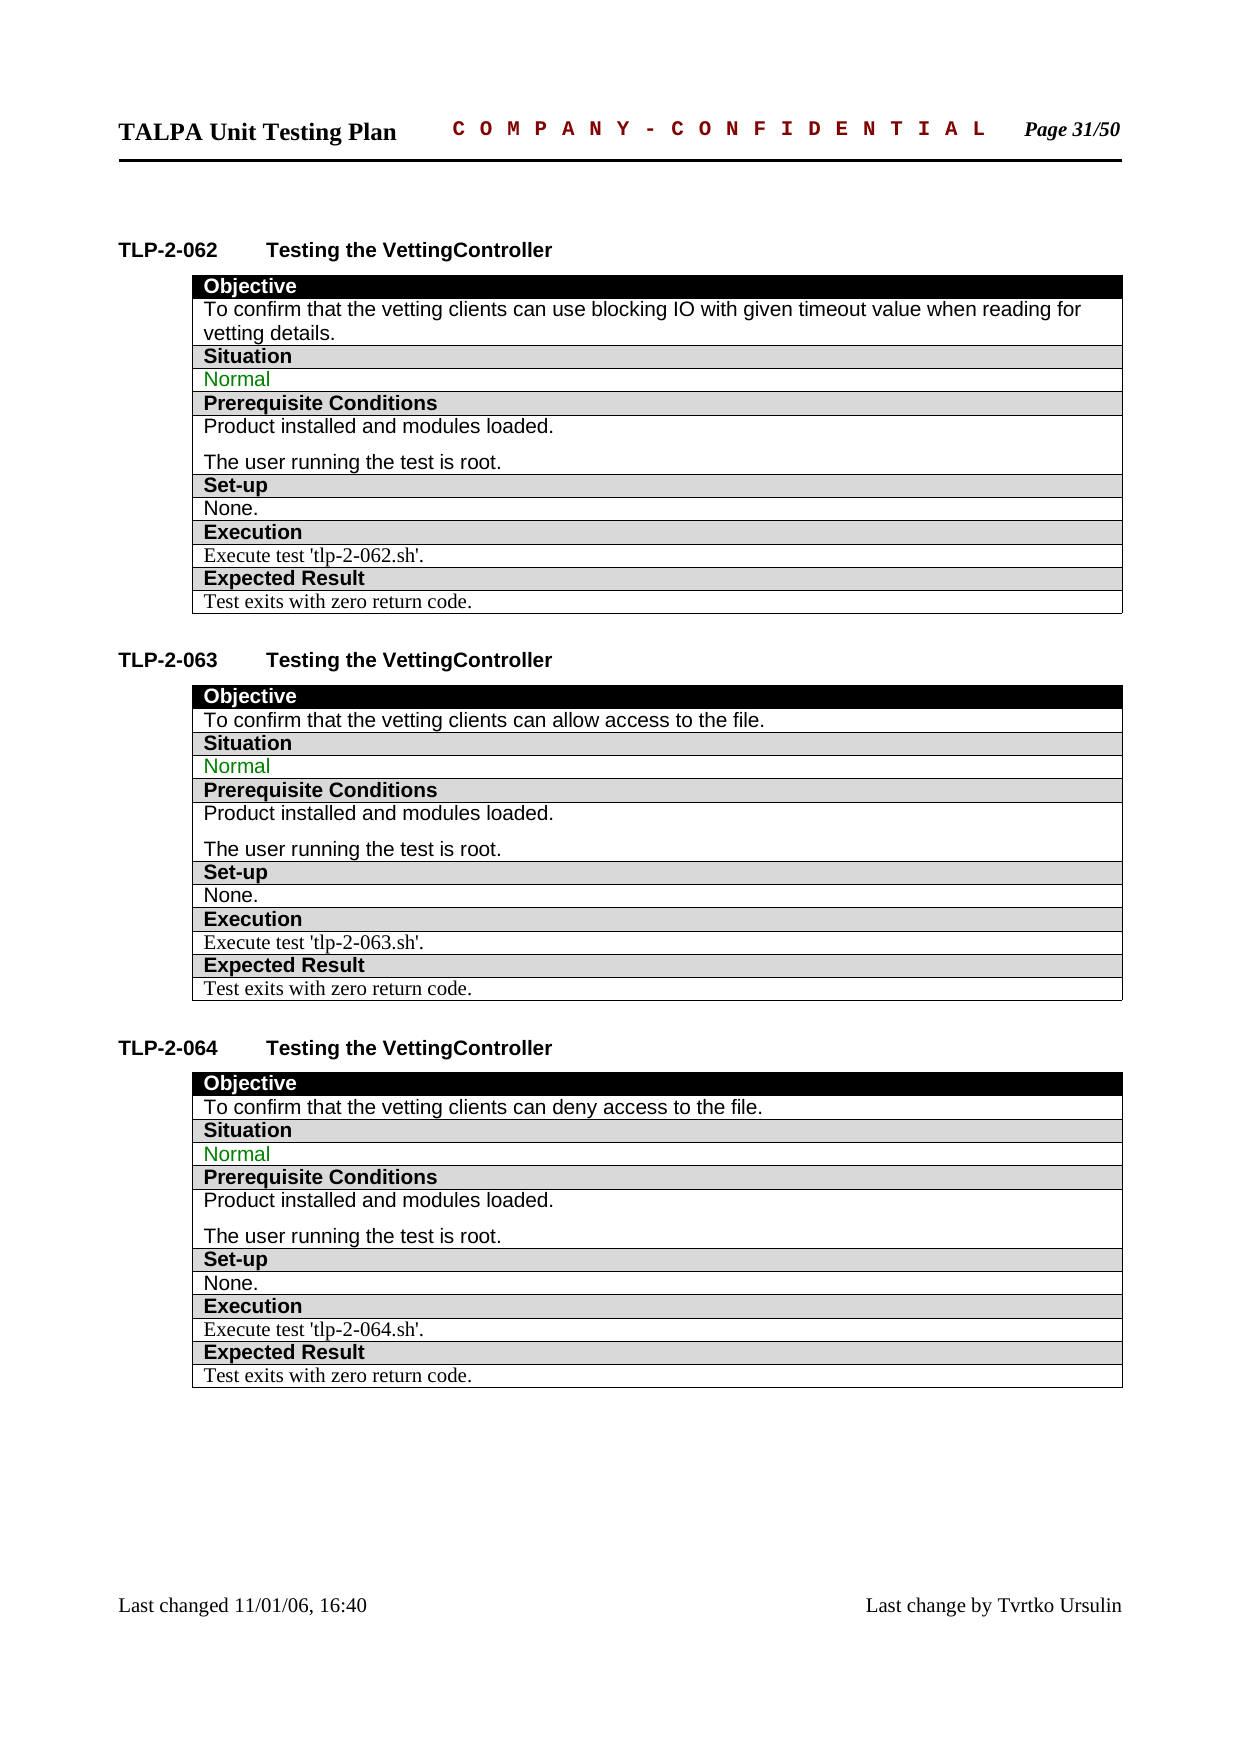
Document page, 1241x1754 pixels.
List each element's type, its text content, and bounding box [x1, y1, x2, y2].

table_cell To confirm that the vetting clients can deny access to the file. [193, 1096, 1122, 1119]
table_cell Expected Result [193, 1342, 1122, 1364]
table_header Objective [193, 276, 1122, 298]
table_cell Execution [193, 521, 1122, 544]
table_cell Product installed and modules loaded. The user running the test is root. [193, 416, 1122, 474]
text TLP-2-062 Testing the VettingController [118, 239, 1122, 262]
table_cell Execute test 'tlp-2-064.sh'. [193, 1319, 1122, 1341]
table_cell None. [193, 1272, 1122, 1294]
table_cell Set-up [193, 475, 1122, 497]
table_cell Prerequisite Conditions [193, 779, 1122, 802]
table_cell Normal [193, 369, 1122, 391]
table_cell Prerequisite Conditions [193, 392, 1122, 415]
table_cell Product installed and modules loaded. The user running the test is root. [193, 1190, 1122, 1248]
table_cell Set-up [193, 1249, 1122, 1271]
table_cell Execute test 'tlp-2-062.sh'. [193, 545, 1122, 567]
table_header Objective [193, 1073, 1122, 1095]
table_cell To confirm that the vetting clients can use blocking IO with given timeout value when reading for vetting details. [193, 299, 1122, 345]
table_cell To confirm that the vetting clients can allow access to the file. [193, 709, 1122, 732]
table_cell Test exits with zero return code. [193, 978, 1122, 1000]
table_cell None. [193, 885, 1122, 907]
table_cell Situation [193, 1120, 1122, 1142]
table_cell Product installed and modules loaded. The user running the test is root. [193, 803, 1122, 861]
table_cell Normal [193, 1143, 1122, 1165]
table_cell Set-up [193, 862, 1122, 884]
table_cell Test exits with zero return code. [193, 1365, 1122, 1387]
table_cell Situation [193, 733, 1122, 755]
table_header Objective [193, 686, 1122, 708]
table_cell Normal [193, 756, 1122, 778]
table_cell Situation [193, 346, 1122, 368]
table_cell Test exits with zero return code. [193, 591, 1122, 613]
table_cell Expected Result [193, 955, 1122, 977]
table_cell Prerequisite Conditions [193, 1166, 1122, 1189]
table_cell None. [193, 498, 1122, 520]
table_cell Execution [193, 1295, 1122, 1318]
text TLP-2-063 Testing the VettingController [118, 649, 1122, 672]
table_cell Execute test 'tlp-2-063.sh'. [193, 932, 1122, 954]
table_cell Expected Result [193, 568, 1122, 590]
table_cell Execution [193, 908, 1122, 931]
text TLP-2-064 Testing the VettingController [118, 1036, 1122, 1059]
